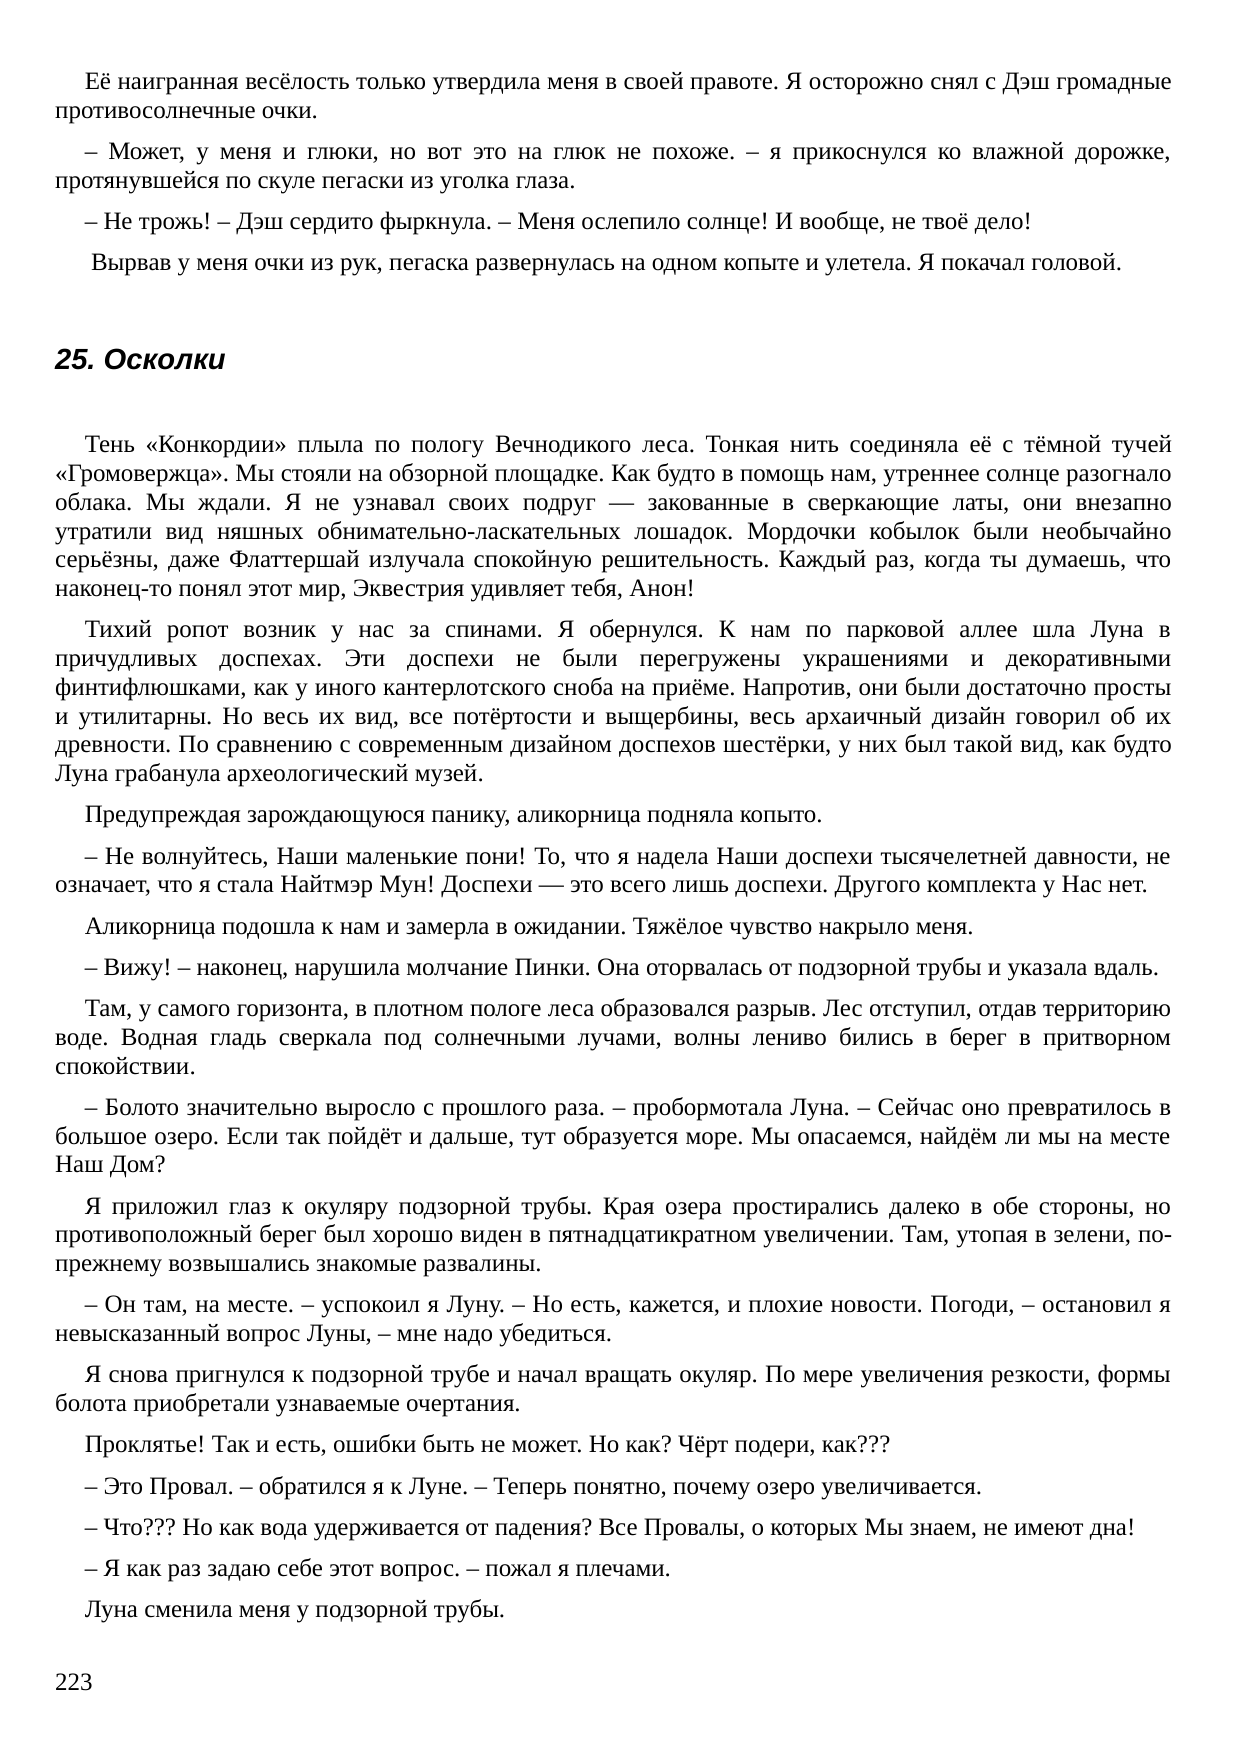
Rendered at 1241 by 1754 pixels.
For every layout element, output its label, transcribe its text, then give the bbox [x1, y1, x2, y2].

text – Это Провал. – обратился я к Луне. – Теперь понятно, почему озеро увеличивается. [55, 1471, 1173, 1499]
text Проклятье! Так и есть, ошибки быть не может. Но как? Чёрт подери, как??? [55, 1429, 1173, 1458]
text – Не волнуйтесь, Наши маленькие пони! То, что я надела Наши доспехи тысячелетней давности, не означает, что я стала Найтмэр Мун! Доспехи — это всего лишь доспехи. Другого комплекта у Нас нет. [55, 841, 1173, 898]
text Тихий ропот возник у нас за спинами. Я обернулся. К нам по парковой аллее шла Луна в причудливых доспехах. Эти доспехи не были перегружены украшениями и декоративными финтифлюшками, как у иного кантерлотского сноба на приёме. Напротив, они были достаточно просты и утилитарны. Но весь их вид, все потёртости и выщербины, весь архаичный дизайн говорил об их древности. По сравнению с современным дизайном доспехов шестёрки, у них был такой вид, как будто Луна грабанула археологический музей. [55, 614, 1173, 787]
text – Вижу! – наконец, нарушила молчание Пинки. Она оторвалась от подзорной трубы и указала вдаль. [55, 952, 1173, 981]
text Аликорница подошла к нам и замерла в ожидании. Тяжёлое чувство накрыло меня. [55, 911, 1173, 939]
text Луна сменила меня у подзорной трубы. [55, 1594, 1173, 1623]
text Я снова пригнулся к подзорной трубе и начал вращать окуляр. По мере увеличения резкости, формы болота приобретали узнаваемые очертания. [55, 1359, 1173, 1417]
text – Может, у меня и глюки, но вот это на глюк не похоже. – я прикоснулся ко влажной дорожке, протянувшейся по скуле пегаски из уголка глаза. [55, 136, 1173, 193]
text – Я как раз задаю себе этот вопрос. – пожал я плечами. [55, 1553, 1173, 1582]
text Я приложил глаз к окуляру подзорной трубы. Края озера простирались далеко в обе стороны, но противоположный берег был хорошо виден в пятнадцатикратном увеличении. Там, утопая в зелени, по-прежнему возвышались знакомые развалины. [55, 1191, 1173, 1277]
text – Он там, на месте. – успокоил я Луну. – Но есть, кажется, и плохие новости. Погоди, – остановил я невысказанный вопрос Луны, – мне надо убедиться. [55, 1289, 1173, 1347]
text Тень «Конкордии» плыла по пологу Вечнодикого леса. Тонкая нить соединяла её с тёмной тучей «Громовержца». Мы стояли на обзорной площадке. Как будто в помощь нам, утреннее солнце разогнало облака. Мы ждали. Я не узнавал своих подруг — закованные в сверкающие латы, они внезапно утратили вид няшных обнимательно-ласкательных лошадок. Мордочки кобылок были необычайно серьёзны, даже Флаттершай излучала спокойную решительность. Каждый раз, когда ты думаешь, что наконец-то понял этот мир, Эквестрия удивляет тебя, Анон! [55, 429, 1173, 602]
text – Что??? Но как вода удерживается от падения? Все Провалы, о которых Мы знаем, не имеют дна! [55, 1512, 1173, 1541]
text Её наигранная весёлость только утвердила меня в своей правоте. Я осторожно снял с Дэш громадные противосолнечные очки. [55, 66, 1173, 123]
text – Болото значительно выросло с прошлого раза. – пробормотала Луна. – Сейчас оно превратилось в большое озеро. Если так пойдёт и дальше, тут образуется море. Мы опасаемся, найдём ли мы на месте Наш Дом? [55, 1092, 1173, 1178]
text Вырвав у меня очки из рук, пегаска развернулась на одном копыте и улетела. Я покачал головой. [55, 247, 1173, 276]
subtitle 25. Осколки [55, 342, 1173, 376]
text Там, у самого горизонта, в плотном пологе леса образовался разрыв. Лес отступил, отдав территорию воде. Водная гладь сверкала под солнечными лучами, волны лениво бились в берег в притворном спокойствии. [55, 993, 1173, 1079]
text – Не трожь! – Дэш сердито фыркнула. – Меня ослепило солнце! И вообще, не твоё дело! [55, 206, 1173, 235]
text Предупреждая зарождающуюся панику, аликорница подняла копыто. [55, 799, 1173, 828]
